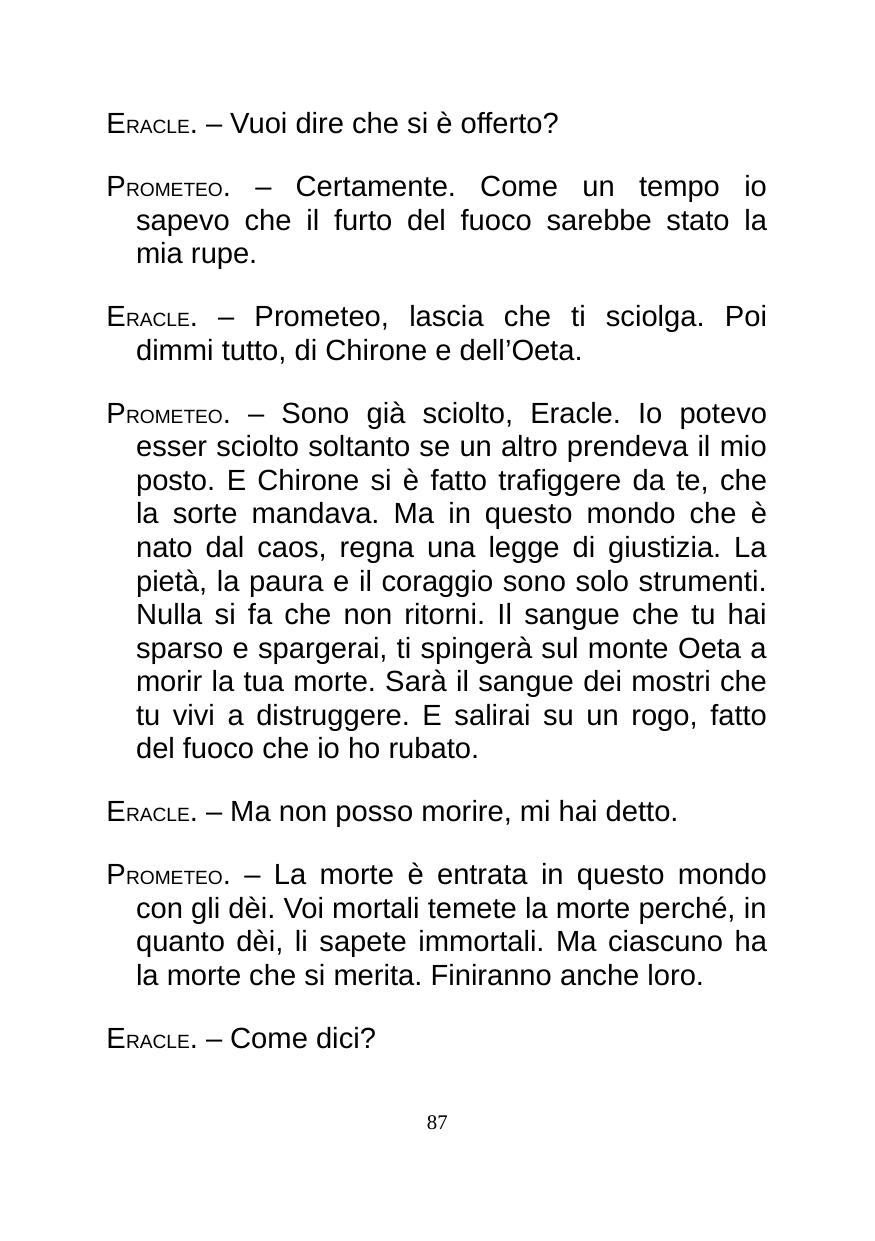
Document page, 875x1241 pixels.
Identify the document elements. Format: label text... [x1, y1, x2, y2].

text Eracle. – Come dici? [106, 1021, 768, 1054]
text Eracle. – Vuoi dire che si è offerto? [106, 106, 768, 140]
text Eracle. – Prometeo, lascia che ti sciolga. Poi dimmi tutto, di Chirone e dell’Oeta. [106, 299, 768, 366]
text Prometeo. – La morte è entrata in questo mondo con gli dèi. Voi mortali temete la morte perché, in quanto dèi, li sapete immortali. Ma ciascuno ha la morte che si merita. Finiranno anche loro. [106, 857, 768, 992]
text Prometeo. – Sono già sciolto, Eracle. Io potevo esser sciolto soltanto se un altro prendeva il mio posto. E Chirone si è fatto trafiggere da te, che la sorte mandava. Ma in questo mondo che è nato dal caos, regna una legge di giustizia. La pietà, la paura e il coraggio sono solo strumenti. Nulla si fa che non ritorni. Il sangue che tu hai sparso e spargerai, ti spingerà sul monte Oeta a morir la tua morte. Sarà il sangue dei mostri che tu vivi a distruggere. E salirai su un rogo, fatto del fuoco che io ho rubato. [106, 396, 768, 765]
text Prometeo. – Certamente. Come un tempo io sapevo che il furto del fuoco sarebbe stato la mia rupe. [106, 169, 768, 270]
text Eracle. – Ma non posso morire, mi hai detto. [106, 794, 768, 828]
